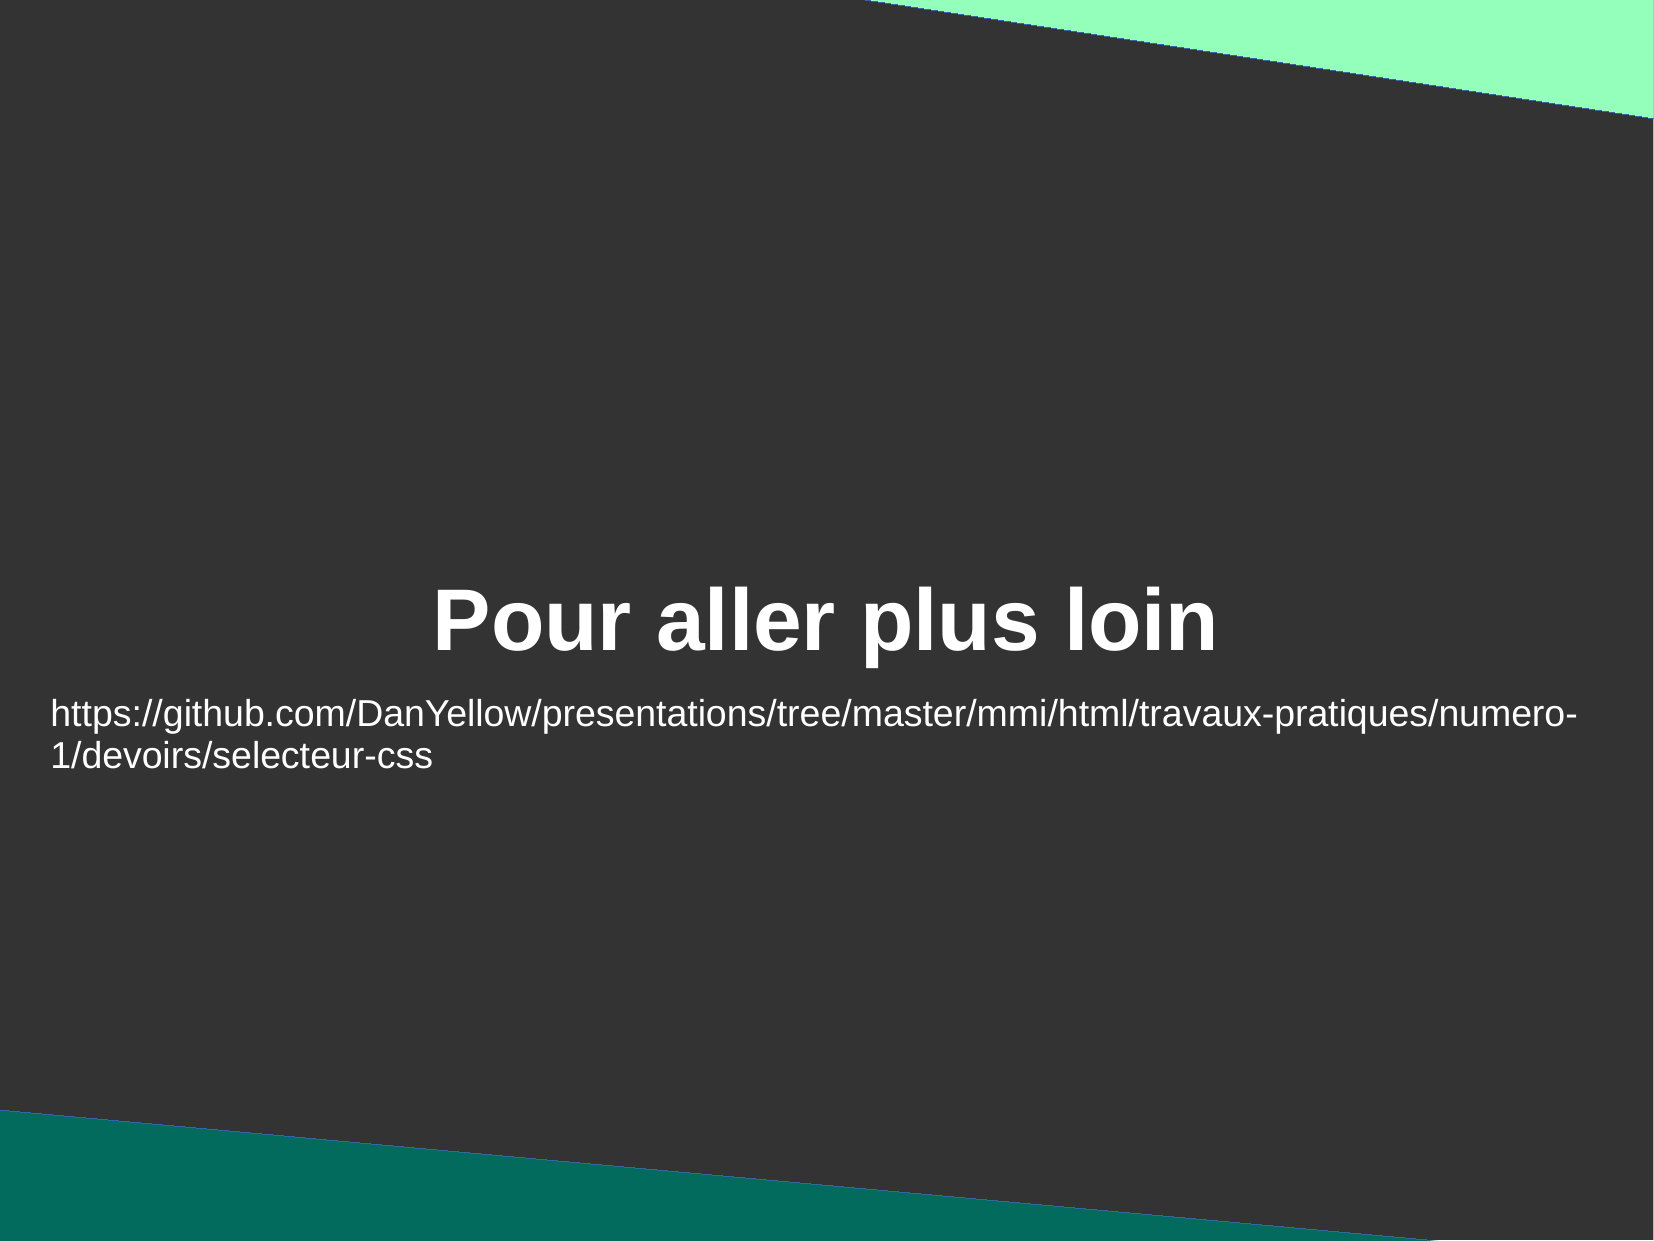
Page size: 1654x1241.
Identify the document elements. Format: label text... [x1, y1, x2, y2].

text_box https://github.com/DanYellow/presentations/tree/master/mmi/html/travaux-pratiques/numero-1/devoirs/selecteur-css [35, 685, 1625, 784]
text_box [865, 0, 1654, 119]
title Pour aller plus loin [31, 571, 1622, 702]
